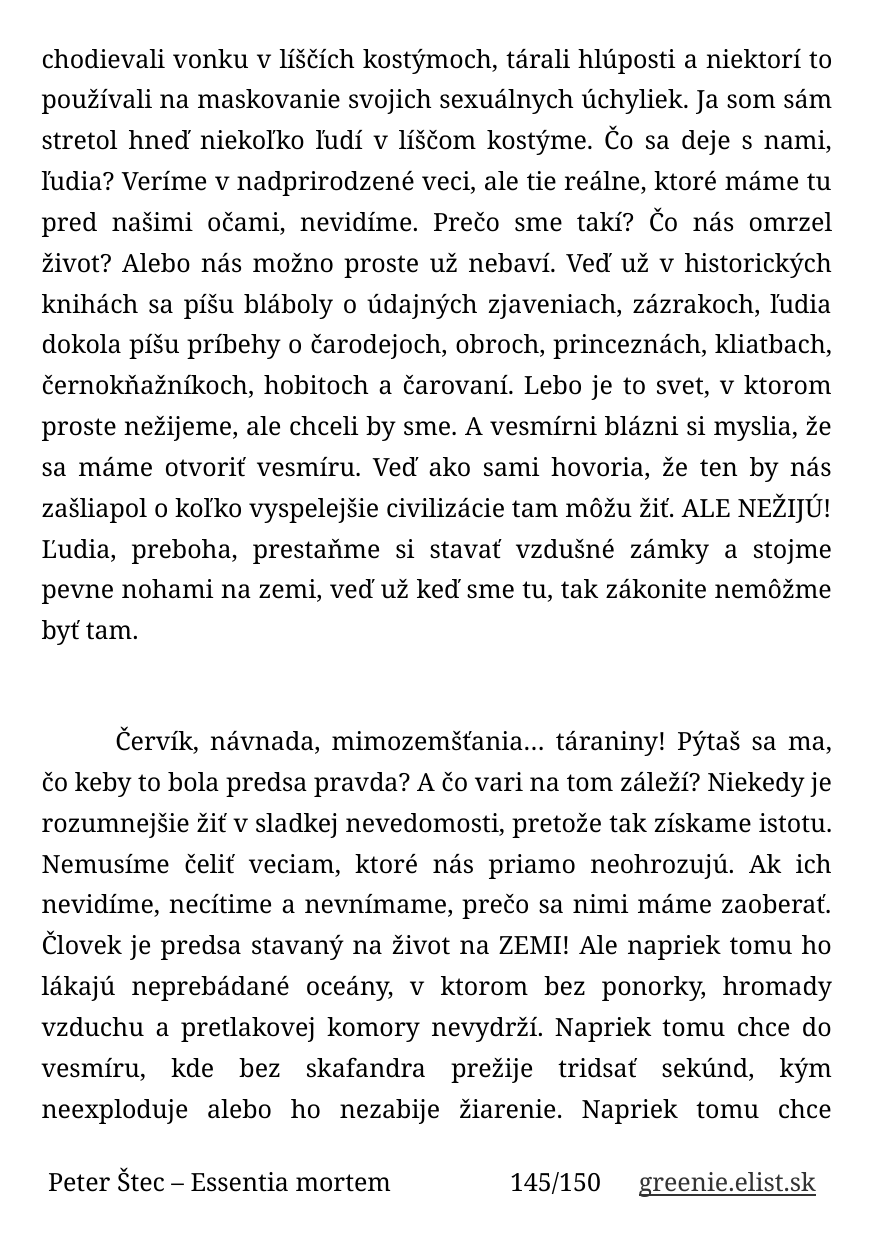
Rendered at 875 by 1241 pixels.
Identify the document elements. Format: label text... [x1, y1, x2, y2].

text chodievali vonku v líščích kostýmoch, tárali hlúposti a niektorí to používali na maskovanie svojich sexuálnych úchyliek. Ja som sám stretol hneď niekoľko ľudí v líščom kostýme. Čo sa deje s nami, ľudia? Veríme v nadprirodzené veci, ale tie reálne, ktoré máme tu pred našimi očami, nevidíme. Prečo sme takí? Čo nás omrzel život? Alebo nás možno proste už nebaví. Veď už v historických knihách sa píšu bláboly o údajných zjaveniach, zázrakoch, ľudia dokola píšu príbehy o čarodejoch, obroch, princeznách, kliatbach, černokňažníkoch, hobitoch a čarovaní. Lebo je to svet, v ktorom proste nežijeme, ale chceli by sme. A vesmírni blázni si myslia, že sa máme otvoriť vesmíru. Veď ako sami hovoria, že ten by nás zašliapol o koľko vyspelejšie civilizácie tam môžu žiť. ALE NEŽIJÚ! Ľudia, preboha, prestaňme si stavať vzdušné zámky a stojme pevne nohami na zemi, veď už keď sme tu, tak zákonite nemôžme byť tam. [41, 41, 833, 647]
text Červík, návnada, mimozemšťania… táraniny! Pýtaš sa ma, čo keby to bola predsa pravda? A čo vari na tom záleží? Niekedy je rozumnejšie žiť v sladkej nevedomosti, pretože tak získame istotu. Nemusíme čeliť veciam, ktoré nás priamo neohrozujú. Ak ich nevidíme, necítime a nevnímame, prečo sa nimi máme zaoberať. Človek je predsa stavaný na život na ZEMI! Ale napriek tomu ho lákajú neprebádané oceány, v ktorom bez ponorky, hromady vzduchu a pretlakovej komory nevydrží. Napriek tomu chce do vesmíru, kde bez skafandra prežije tridsať sekúnd, kým neexploduje alebo ho nezabije žiarenie. Napriek tomu chce [41, 724, 833, 1125]
